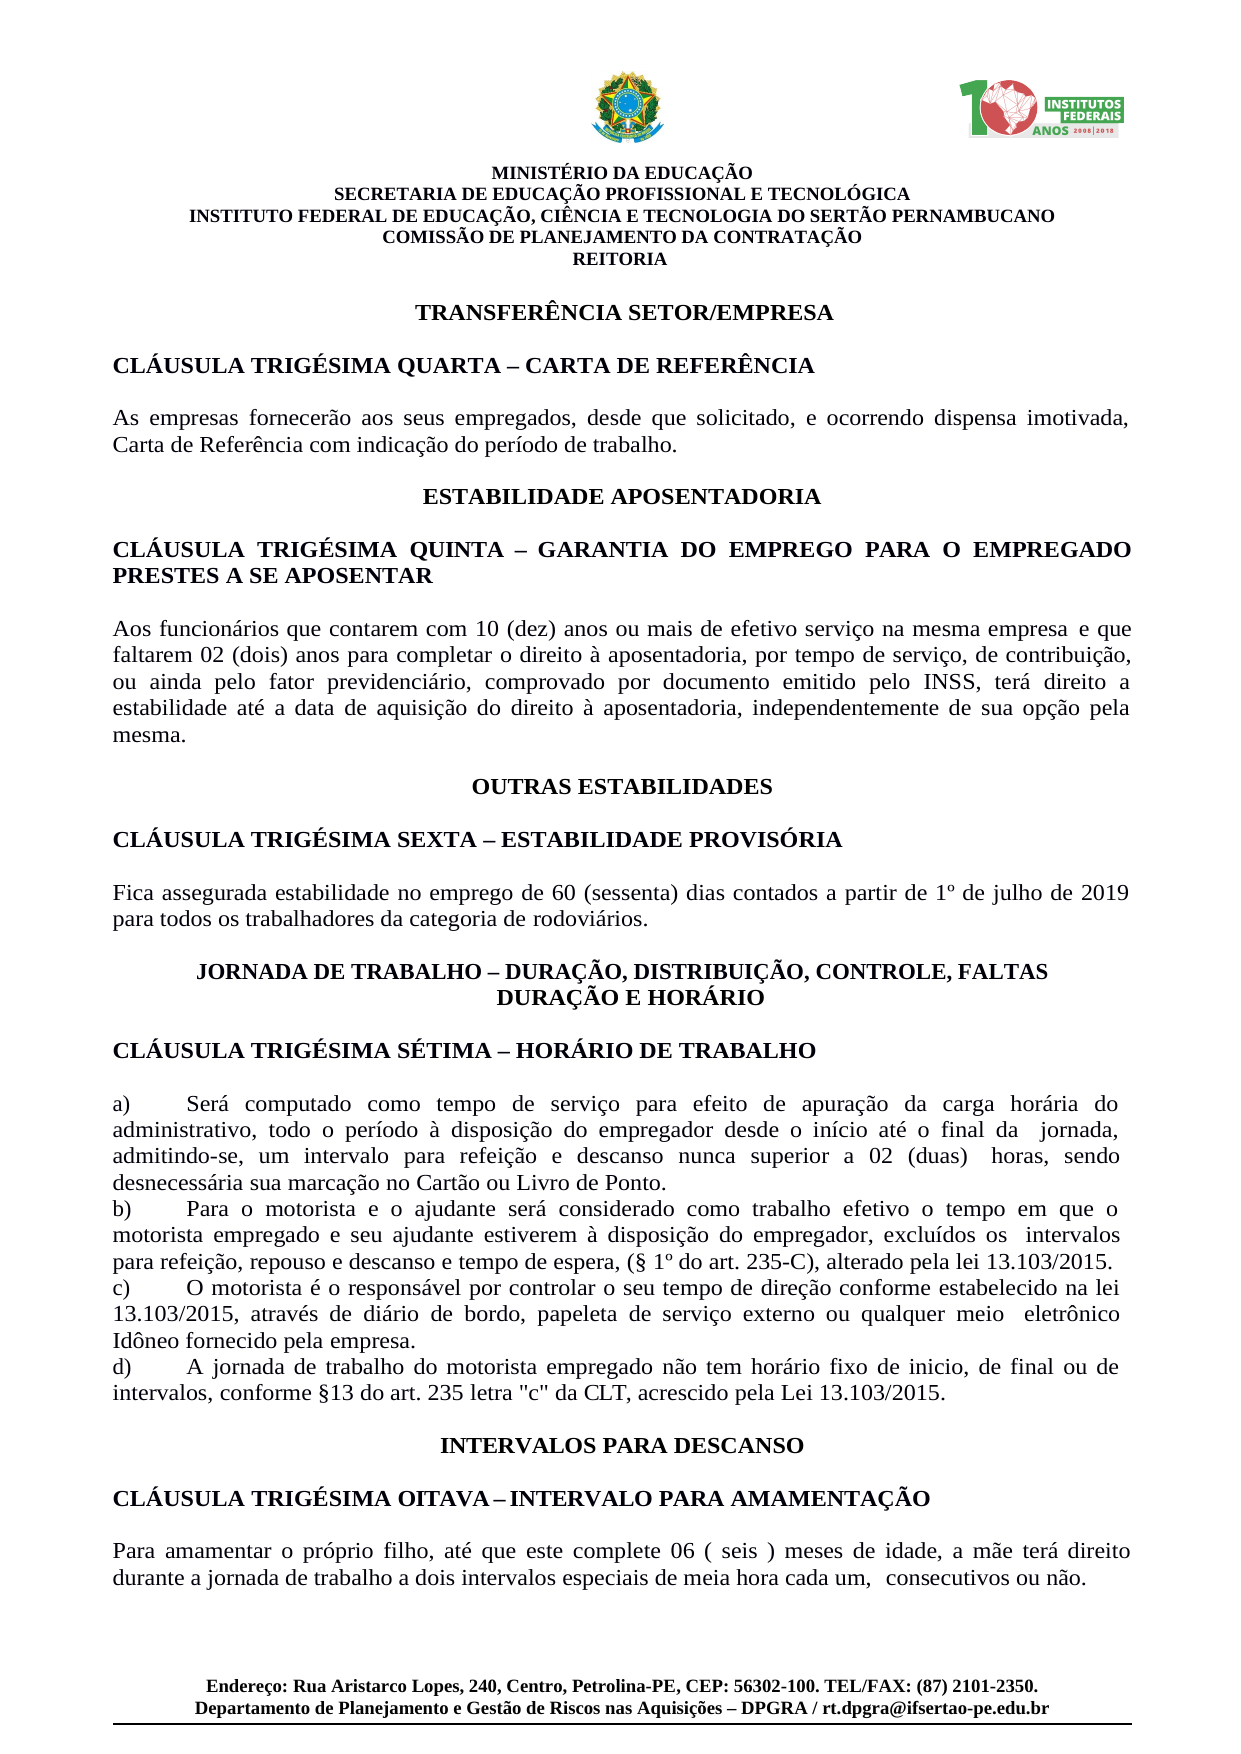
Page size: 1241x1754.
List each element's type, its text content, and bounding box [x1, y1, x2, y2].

text CLÁUSULA TRIGÉSIMA QUARTA – CARTA DE REFERÊNCIA [112, 352, 1132, 378]
text CLÁUSULA TRIGÉSIMA SEXTA – ESTABILIDADE PROVISÓRIA [112, 826, 1132, 852]
text CLÁUSULA TRIGÉSIMA QUINTA – GARANTIA DO EMPREGO PARA O EMPREGADO PRESTES A SE APOSENTAR [112, 536, 1132, 589]
subtitle INTERVALOS PARA DESCANSO [112, 1432, 1132, 1458]
text Fica assegurada estabilidade no emprego de 60 (sessenta) dias contados a partir de 1º de julho de 2019 para todos os trabalhadores da categoria de rodoviários. [112, 879, 1132, 931]
text CLÁUSULA TRIGÉSIMA OITAVA – INTERVALO PARA AMAMENTAÇÃO [112, 1485, 1132, 1511]
picture [590, 71, 665, 144]
list Será computado como tempo de serviço para efeito de apuração da carga horária do administrativo, todo o período à disposição do empregador desde o início até o final da jornada, admitindo-se, um intervalo para refeição e descanso nunca superior a 02 (duas) horas, sendo desnecessária sua marcação no Cartão ou Livro de Ponto. [112, 1089, 1120, 1195]
text Aos funcionários que contarem com 10 (dez) anos ou mais de efetivo serviço na mesma empresa e que faltarem 02 (dois) anos para completar o direito à aposentadoria, por tempo de serviço, de contribuição, ou ainda pelo fator previdenciário, comprovado por documento emitido pelo INSS, terá direito a estabilidade até a data de aquisição do direito à aposentadoria, independentemente de sua opção pela mesma. [112, 615, 1132, 747]
list Para o motorista e o ajudante será considerado como trabalho efetivo o tempo em que o motorista empregado e seu ajudante estiverem à disposição do empregador, excluídos os intervalos para refeição, repouso e descanso e tempo de espera, (§ 1º do art. 235-C), alterado pela lei 13.103/2015. [112, 1195, 1120, 1274]
text CLÁUSULA TRIGÉSIMA SÉTIMA – HORÁRIO DE TRABALHO [112, 1037, 1132, 1063]
text As empresas fornecerão aos seus empregados, desde que solicitado, e ocorrendo dispensa imotivada, Carta de Referência com indicação do período de trabalho. [112, 404, 1132, 457]
list A jornada de trabalho do motorista empregado não tem horário fixo de inicio, de final ou de intervalos, conforme §13 do art. 235 letra "c" da CLT, acrescido pela Lei 13.103/2015. [112, 1353, 1120, 1406]
picture [959, 80, 1124, 138]
subtitle ESTABILIDADE APOSENTADORIA [112, 483, 1132, 510]
subtitle OUTRAS ESTABILIDADES [112, 773, 1132, 800]
list O motorista é o responsável por controlar o seu tempo de direção conforme estabelecido na lei 13.103/2015, através de diário de bordo, papeleta de serviço externo ou qualquer meio eletrônico Idôneo fornecido pela empresa. [112, 1274, 1120, 1353]
text Para amamentar o próprio filho, até que este complete 06 ( seis ) meses de idade, a mãe terá direito durante a jornada de trabalho a dois intervalos especiais de meia hora cada um, consecutivos ou não. [112, 1538, 1132, 1590]
subtitle DURAÇÃO E HORÁRIO [130, 984, 1132, 1011]
subtitle TRANSFERÊNCIA SETOR/EMPRESA [130, 299, 1119, 325]
subtitle JORNADA DE TRABALHO – DURAÇÃO, DISTRIBUIÇÃO, CONTROLE, FALTAS [112, 958, 1132, 984]
